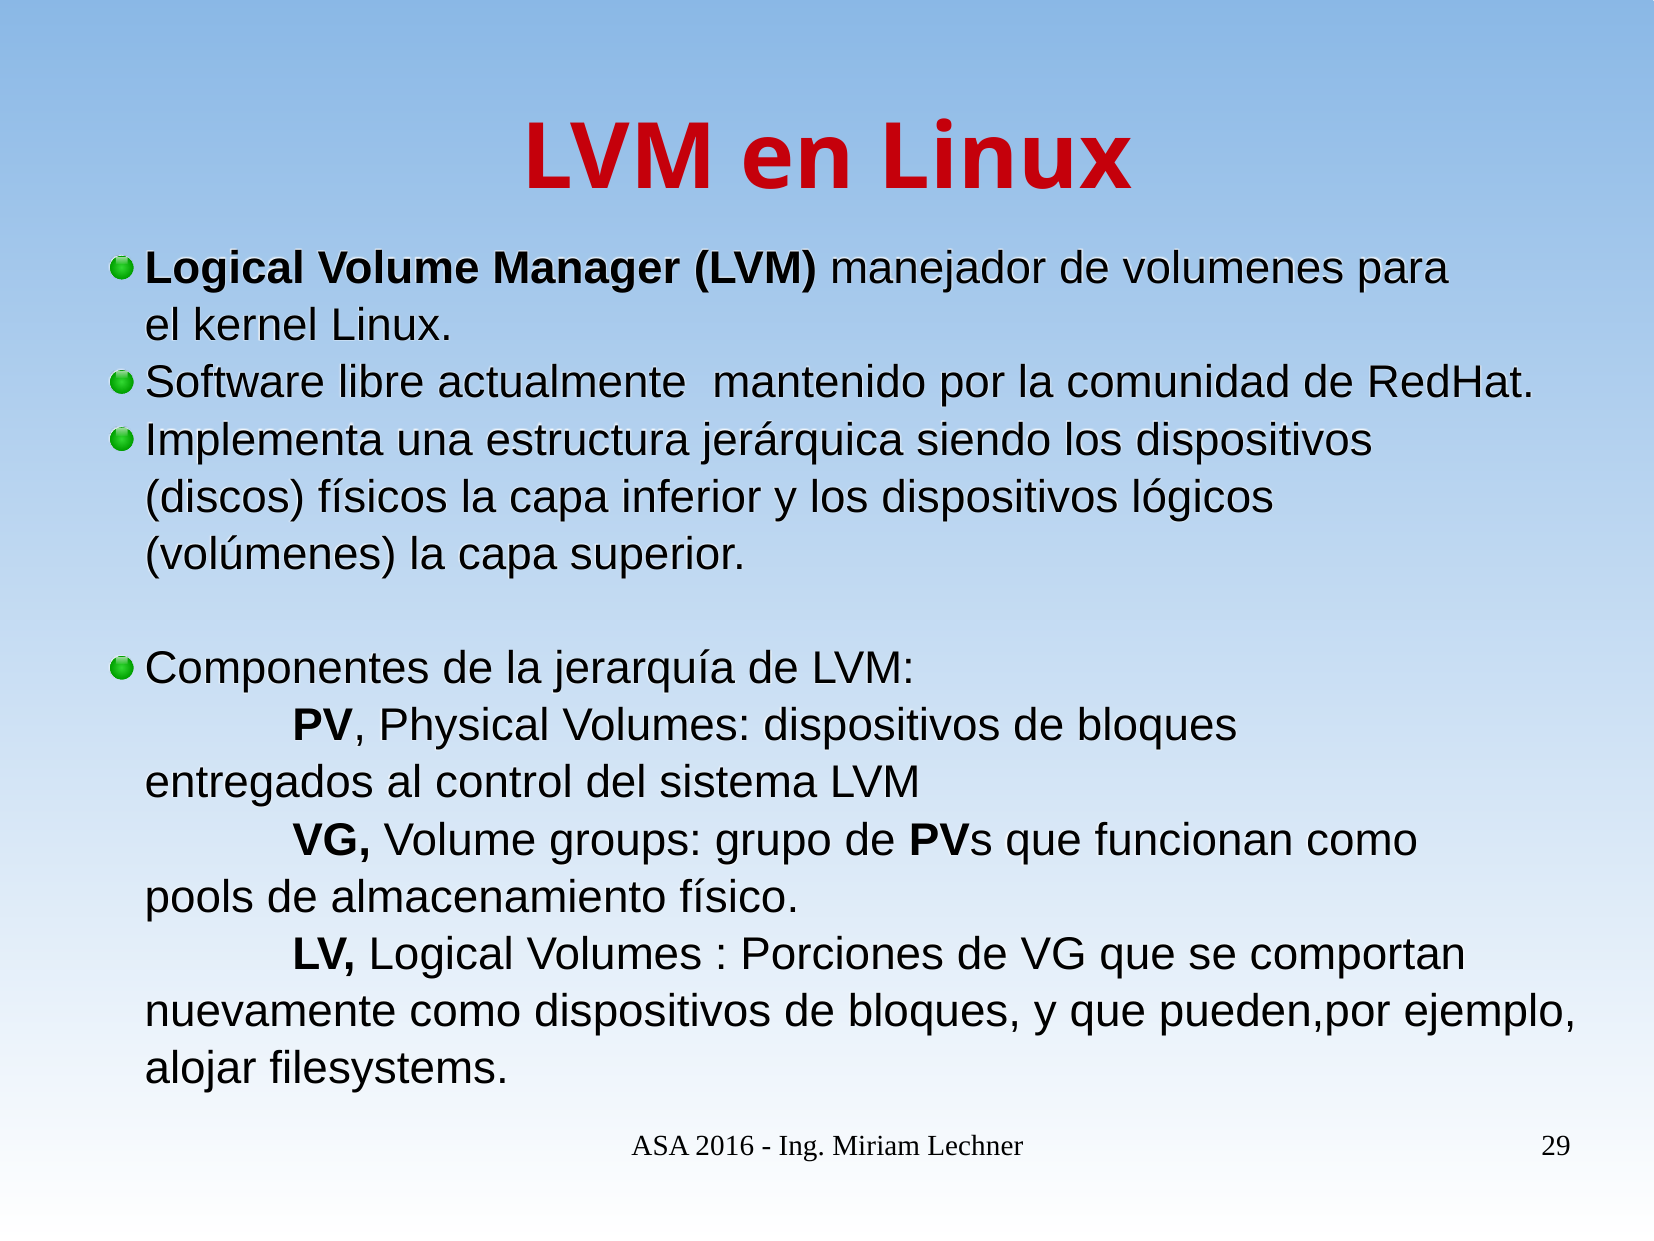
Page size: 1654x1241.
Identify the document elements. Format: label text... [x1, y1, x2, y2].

text_box Logical Volume Manager (LVM) manejador de volumenes para el kernel Linux. Software libre actualmente mantenido por la comunidad de RedHat. Implementa una estructura jerárquica siendo los dispositivos (discos) físicos la capa inferior y los dispositivos lógicos (volúmenes) la capa superior. Componentes de la jerarquía de LVM: PV, Physical Volumes: dispositivos de bloques entregados al control del sistema LVM VG, Volume groups: grupo de PVs que funcionan como pools de almacenamiento físico. LV, Logical Volumes : Porciones de VG que se comportan nuevamente como dispositivos de bloques, y que pueden,por ejemplo, alojar filesystems. [94, 234, 1593, 1159]
title LVM en Linux [82, 49, 1571, 257]
